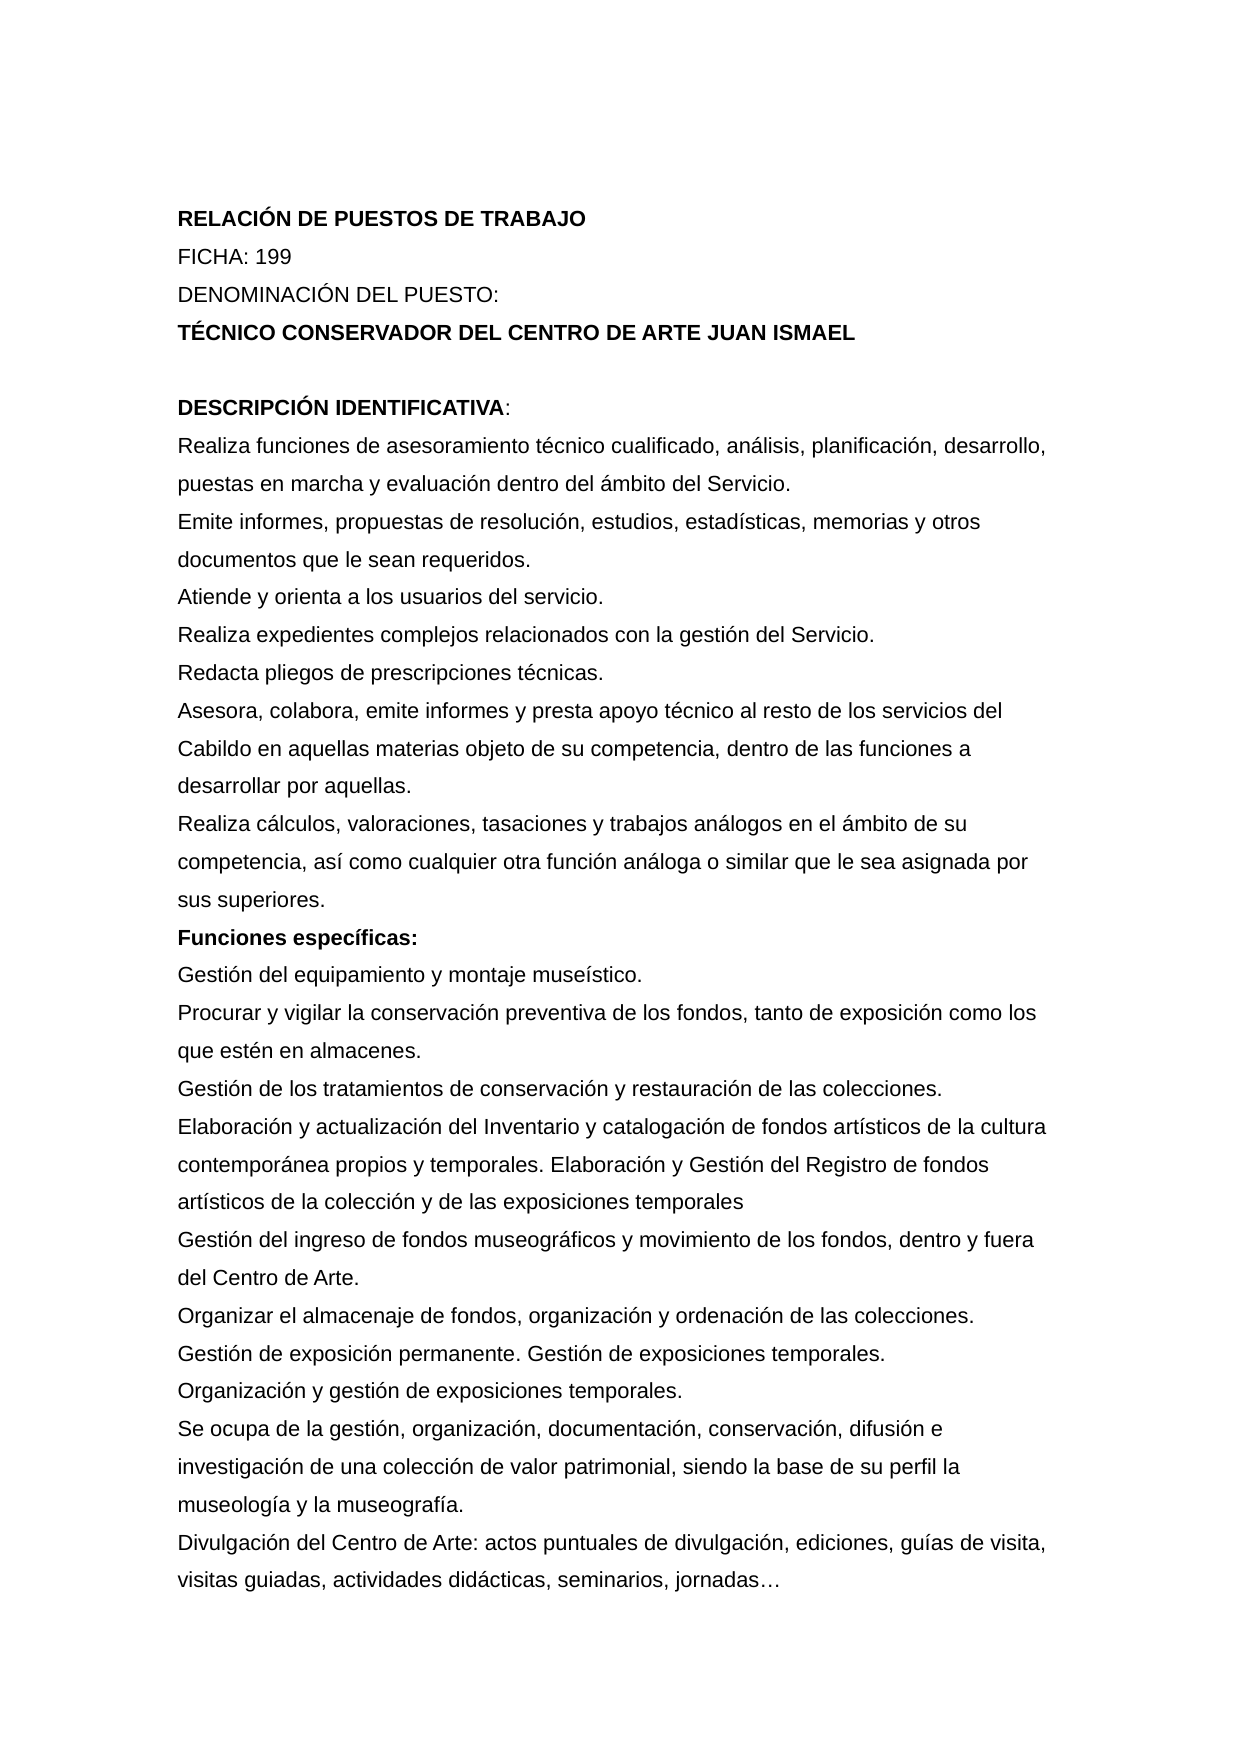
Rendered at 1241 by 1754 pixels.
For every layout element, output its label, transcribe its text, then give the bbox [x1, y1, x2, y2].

text Emite informes, propuestas de resolución, estudios, estadísticas, memorias y otros documentos que le sean requeridos. [177, 509, 1063, 572]
text Realiza cálculos, valoraciones, tasaciones y trabajos análogos en el ámbito de su competencia, así como cualquier otra función análoga o similar que le sea asignada por sus superiores. [177, 811, 1063, 912]
text Gestión de exposición permanente. Gestión de exposiciones temporales. [177, 1341, 1063, 1366]
text Atiende y orienta a los usuarios del servicio. [177, 584, 1063, 609]
text Divulgación del Centro de Arte: actos puntuales de divulgación, ediciones, guías de visita, visitas guiadas, actividades didácticas, seminarios, jornadas… [177, 1529, 1063, 1593]
text FICHA: 199 [177, 244, 1063, 269]
text TÉCNICO CONSERVADOR DEL CENTRO DE ARTE JUAN ISMAEL [177, 319, 1063, 345]
text Gestión de los tratamientos de conservación y restauración de las colecciones. [177, 1076, 1063, 1101]
text Realiza expedientes complejos relacionados con la gestión del Servicio. [177, 622, 1063, 647]
text Gestión del equipamiento y montaje museístico. [177, 962, 1063, 988]
text Organizar el almacenaje de fondos, organización y ordenación de las colecciones. [177, 1303, 1063, 1328]
text Funciones específicas: [177, 924, 1063, 950]
text Redacta pliegos de prescripciones técnicas. [177, 660, 1063, 685]
text Procurar y vigilar la conservación preventiva de los fondos, tanto de exposición como los que estén en almacenes. [177, 1000, 1063, 1063]
text Se ocupa de la gestión, organización, documentación, conservación, difusión e investigación de una colección de valor patrimonial, siendo la base de su perfil la museología y la museografía. [177, 1416, 1063, 1517]
text RELACIÓN DE PUESTOS DE TRABAJO [177, 206, 1063, 231]
text Asesora, colabora, emite informes y presta apoyo técnico al resto de los servicios del Cabildo en aquellas materias objeto de su competencia, dentro de las funciones a desarrollar por aquellas. [177, 698, 1063, 798]
text DESCRIPCIÓN IDENTIFICATIVA: [177, 395, 1063, 420]
text Gestión del ingreso de fondos museográficos y movimiento de los fondos, dentro y fuera del Centro de Arte. [177, 1227, 1063, 1290]
text Organización y gestión de exposiciones temporales. [177, 1378, 1063, 1403]
text DENOMINACIÓN DEL PUESTO: [177, 282, 1063, 307]
text Realiza funciones de asesoramiento técnico cualificado, análisis, planificación, desarrollo, puestas en marcha y evaluación dentro del ámbito del Servicio. [177, 433, 1063, 496]
text Elaboración y actualización del Inventario y catalogación de fondos artísticos de la cultura contemporánea propios y temporales. Elaboración y Gestión del Registro de fondos artísticos de la colección y de las exposiciones temporales [177, 1114, 1063, 1214]
